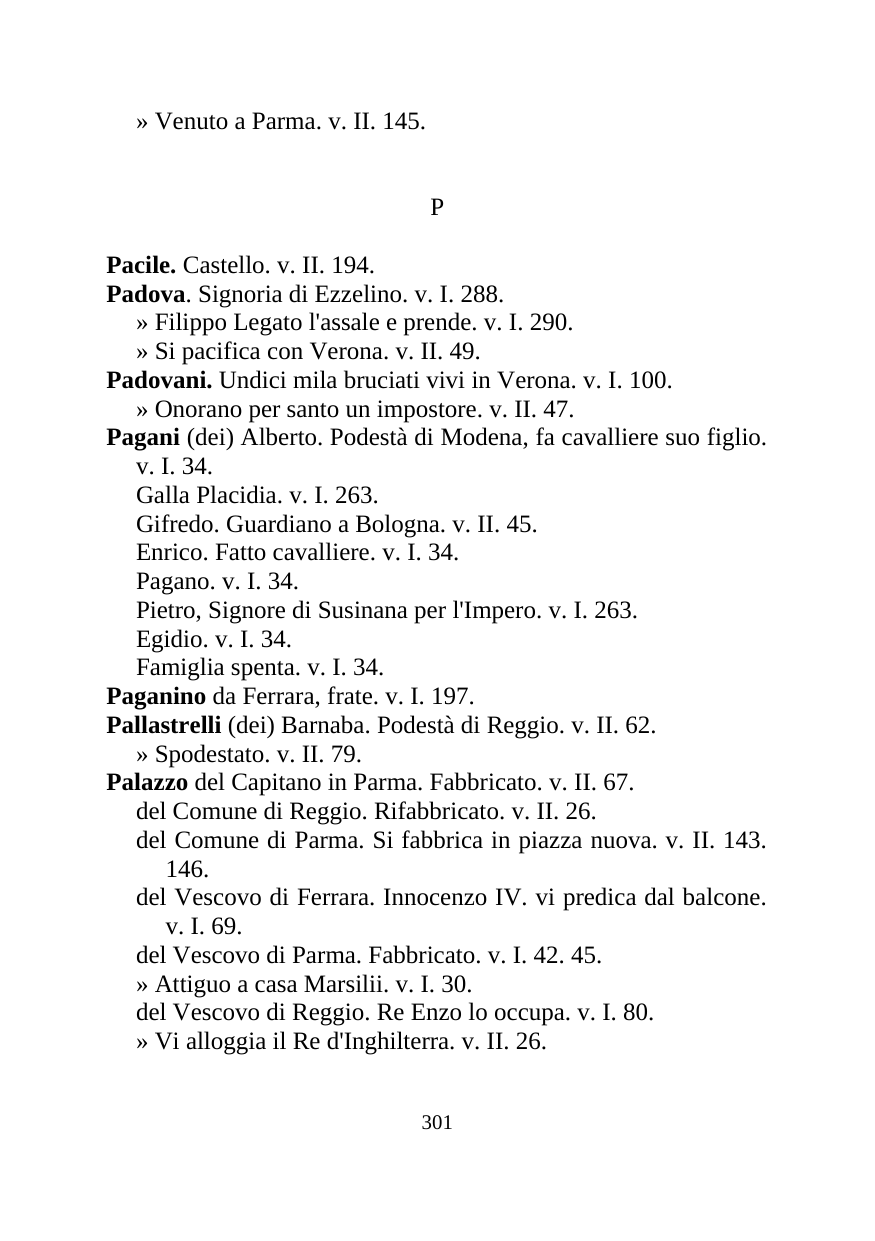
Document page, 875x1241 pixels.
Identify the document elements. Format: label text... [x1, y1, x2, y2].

text Padova. Signoria di Ezzelino. v. I. 288. [106, 279, 768, 307]
text » Vi alloggia il Re d'Inghilterra. v. II. 26. [136, 1026, 768, 1055]
text Palazzo del Capitano in Parma. Fabbricato. v. II. 67. [106, 767, 768, 796]
text Paganino da Ferrara, frate. v. I. 197. [106, 681, 768, 710]
text Egidio. v. I. 34. [136, 624, 768, 652]
text » Onorano per santo un impostore. v. II. 47. [136, 394, 768, 422]
text » Spodestato. v. II. 79. [136, 739, 768, 767]
text Pacile. Castello. v. II. 194. [106, 250, 768, 279]
text Pagano. v. I. 34. [136, 566, 768, 595]
text » Si pacifica con Verona. v. II. 49. [136, 336, 768, 365]
text del Vescovo di Parma. Fabbricato. v. I. 42. 45. [136, 940, 768, 969]
text Padovani. Undici mila bruciati vivi in Verona. v. I. 100. [106, 365, 768, 394]
text Galla Placidia. v. I. 263. [136, 480, 768, 509]
text » Attiguo a casa Marsilii. v. I. 30. [136, 969, 768, 997]
text Gifredo. Guardiano a Bologna. v. II. 45. [136, 509, 768, 537]
text Pagani (dei) Alberto. Podestà di Modena, fa cavalliere suo figlio. v. I. 34. [106, 422, 768, 480]
text P [106, 192, 768, 221]
text del Vescovo di Ferrara. Innocenzo IV. vi predica dal balcone. v. I. 69. [136, 882, 768, 940]
text del Comune di Parma. Si fabbrica in piazza nuova. v. II. 143. 146. [136, 825, 768, 882]
text del Vescovo di Reggio. Re Enzo lo occupa. v. I. 80. [136, 997, 768, 1026]
text » Venuto a Parma. v. II. 145. [136, 106, 768, 135]
text Pietro, Signore di Susinana per l'Impero. v. I. 263. [136, 595, 768, 624]
text Enrico. Fatto cavalliere. v. I. 34. [136, 537, 768, 566]
text del Comune di Reggio. Rifabbricato. v. II. 26. [136, 796, 768, 825]
text » Filippo Legato l'assale e prende. v. I. 290. [136, 307, 768, 336]
text Pallastrelli (dei) Barnaba. Podestà di Reggio. v. II. 62. [106, 710, 768, 739]
text Famiglia spenta. v. I. 34. [136, 652, 768, 681]
